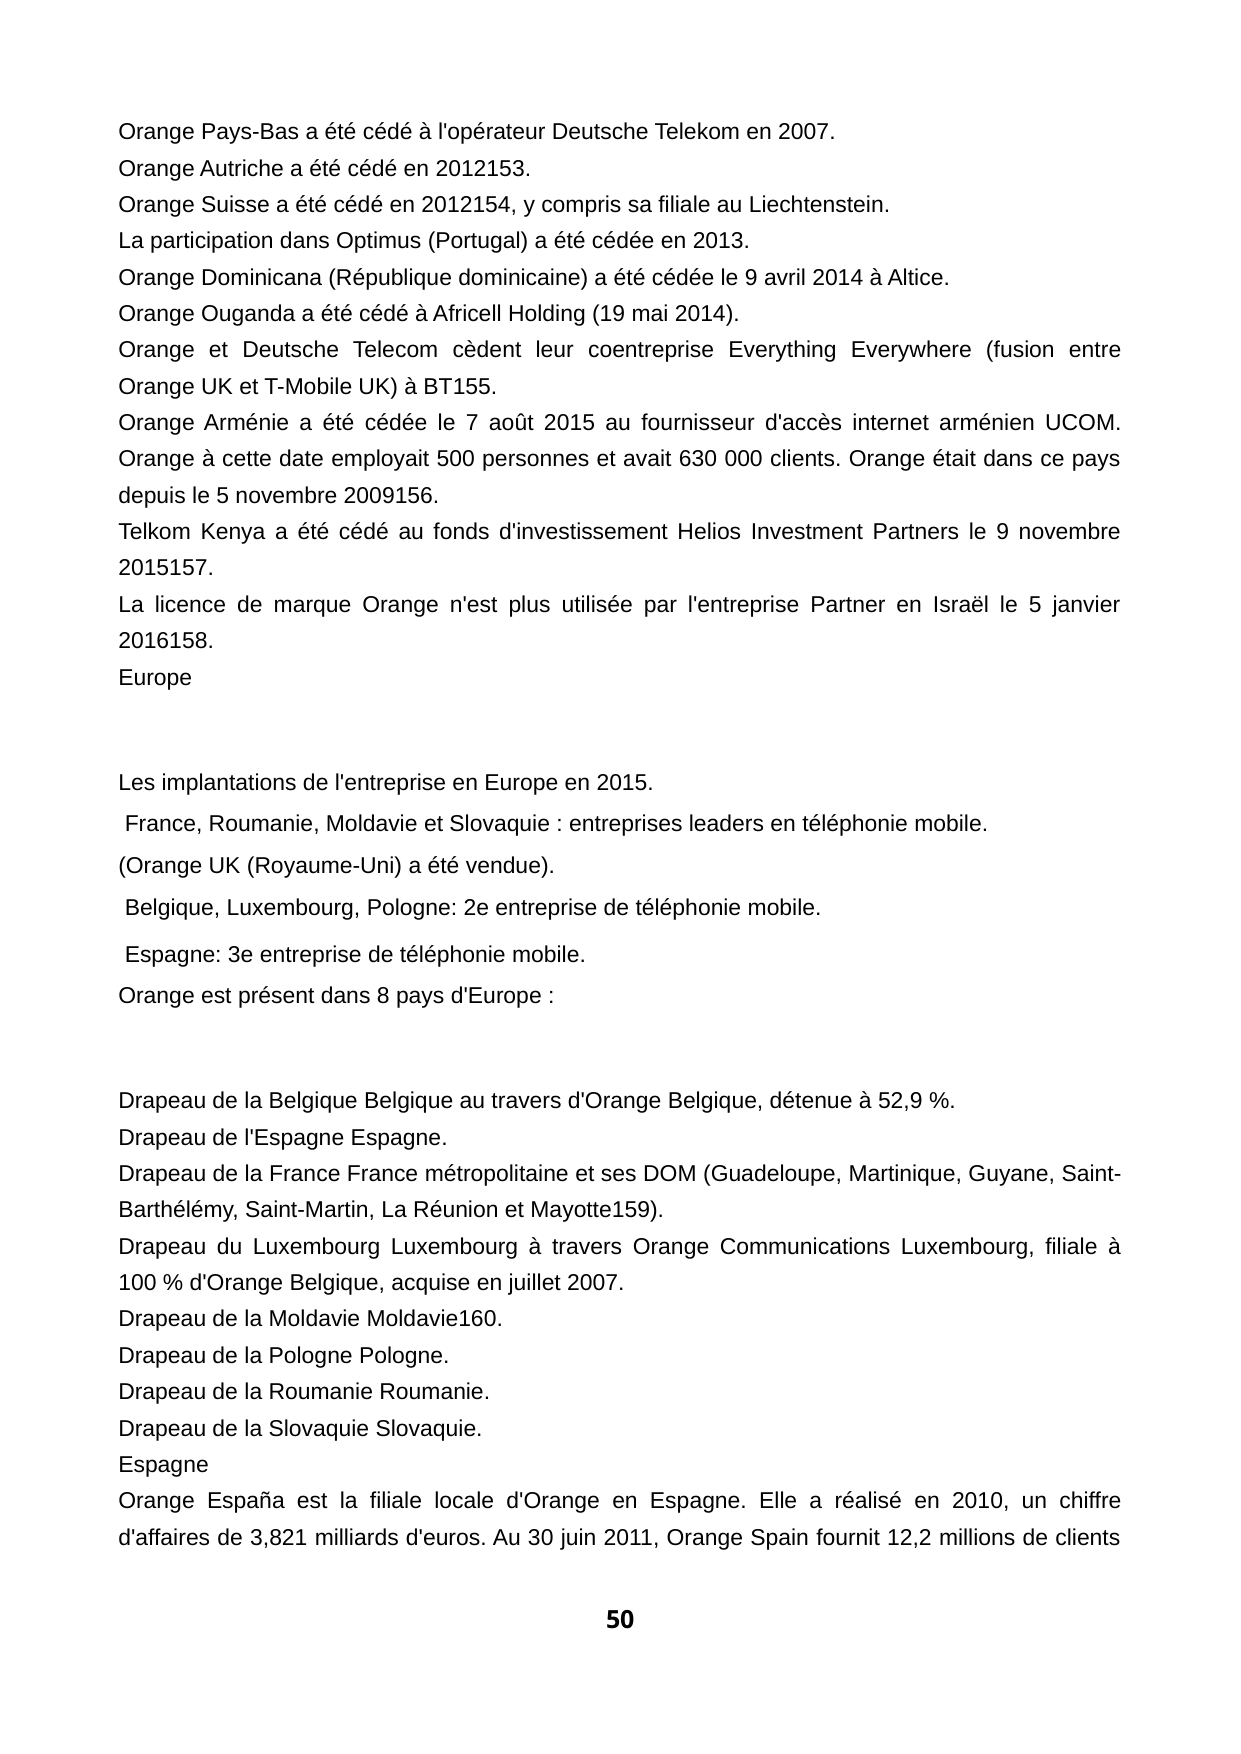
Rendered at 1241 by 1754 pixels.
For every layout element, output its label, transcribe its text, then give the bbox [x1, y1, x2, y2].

text Les implantations de l'entreprise en Europe en 2015. [118, 768, 1122, 795]
text Telkom Kenya a été cédé au fonds d'investissement Helios Investment Partners le 9 novembre 2015157. [118, 518, 1122, 581]
text Drapeau du Luxembourg Luxembourg à travers Orange Communications Luxembourg, filiale à 100 % d'Orange Belgique, acquise en juillet 2007. [118, 1233, 1122, 1295]
text La participation dans Optimus (Portugal) a été cédée en 2013. [118, 227, 1122, 253]
text Orange Autriche a été cédé en 2012153. [118, 154, 1122, 181]
text Drapeau de la Belgique Belgique au travers d'Orange Belgique, détenue à 52,9 %. [118, 1087, 1122, 1114]
text Orange Dominicana (République dominicaine) a été cédée le 9 avril 2014 à Altice. [118, 263, 1122, 290]
text (Orange UK (Royaume-Uni) a été vendue). [118, 852, 1122, 878]
text France, Roumanie, Moldavie et Slovaquie : entreprises leaders en téléphonie mobile. [118, 805, 1122, 839]
text Drapeau de l'Espagne Espagne. [118, 1124, 1122, 1150]
text Orange Pays-Bas a été cédé à l'opérateur Deutsche Telekom en 2007. [118, 118, 1122, 144]
text Drapeau de la Slovaquie Slovaquie. [118, 1414, 1122, 1441]
text Orange est présent dans 8 pays d'Europe : [118, 982, 1122, 1008]
text Orange Arménie a été cédée le 7 août 2015 au fournisseur d'accès internet arménien UCOM. Orange à cette date employait 500 personnes et avait 630 000 clients. Orange était dans ce pays depuis le 5 novembre 2009156. [118, 409, 1122, 508]
text Orange España est la filiale locale d'Orange en Espagne. Elle a réalisé en 2010, un chiffre d'affaires de 3,821 milliards d'euros. Au 30 juin 2011, Orange Spain fournit 12,2 millions de clients [118, 1487, 1122, 1550]
text Drapeau de la Roumanie Roumanie. [118, 1378, 1122, 1404]
text Drapeau de la France France métropolitaine et ses DOM (Guadeloupe, Martinique, Guyane, Saint-Barthélémy, Saint-Martin, La Réunion et Mayotte159). [118, 1160, 1122, 1223]
text Orange et Deutsche Telecom cèdent leur coentreprise Everything Everywhere (fusion entre Orange UK et T-Mobile UK) à BT155. [118, 336, 1122, 399]
text Orange Ouganda a été cédé à Africell Holding (19 mai 2014). [118, 300, 1122, 326]
text Europe [118, 663, 1122, 690]
text Belgique, Luxembourg, Pologne: 2e entreprise de téléphonie mobile. [118, 888, 1122, 922]
text Orange Suisse a été cédé en 2012154, y compris sa filiale au Liechtenstein. [118, 191, 1122, 217]
text La licence de marque Orange n'est plus utilisée par l'entreprise Partner en Israël le 5 janvier 2016158. [118, 591, 1122, 653]
text Drapeau de la Pologne Pologne. [118, 1342, 1122, 1368]
text Drapeau de la Moldavie Moldavie160. [118, 1305, 1122, 1332]
text Espagne: 3e entreprise de téléphonie mobile. [118, 935, 1122, 969]
text Espagne [118, 1451, 1122, 1477]
